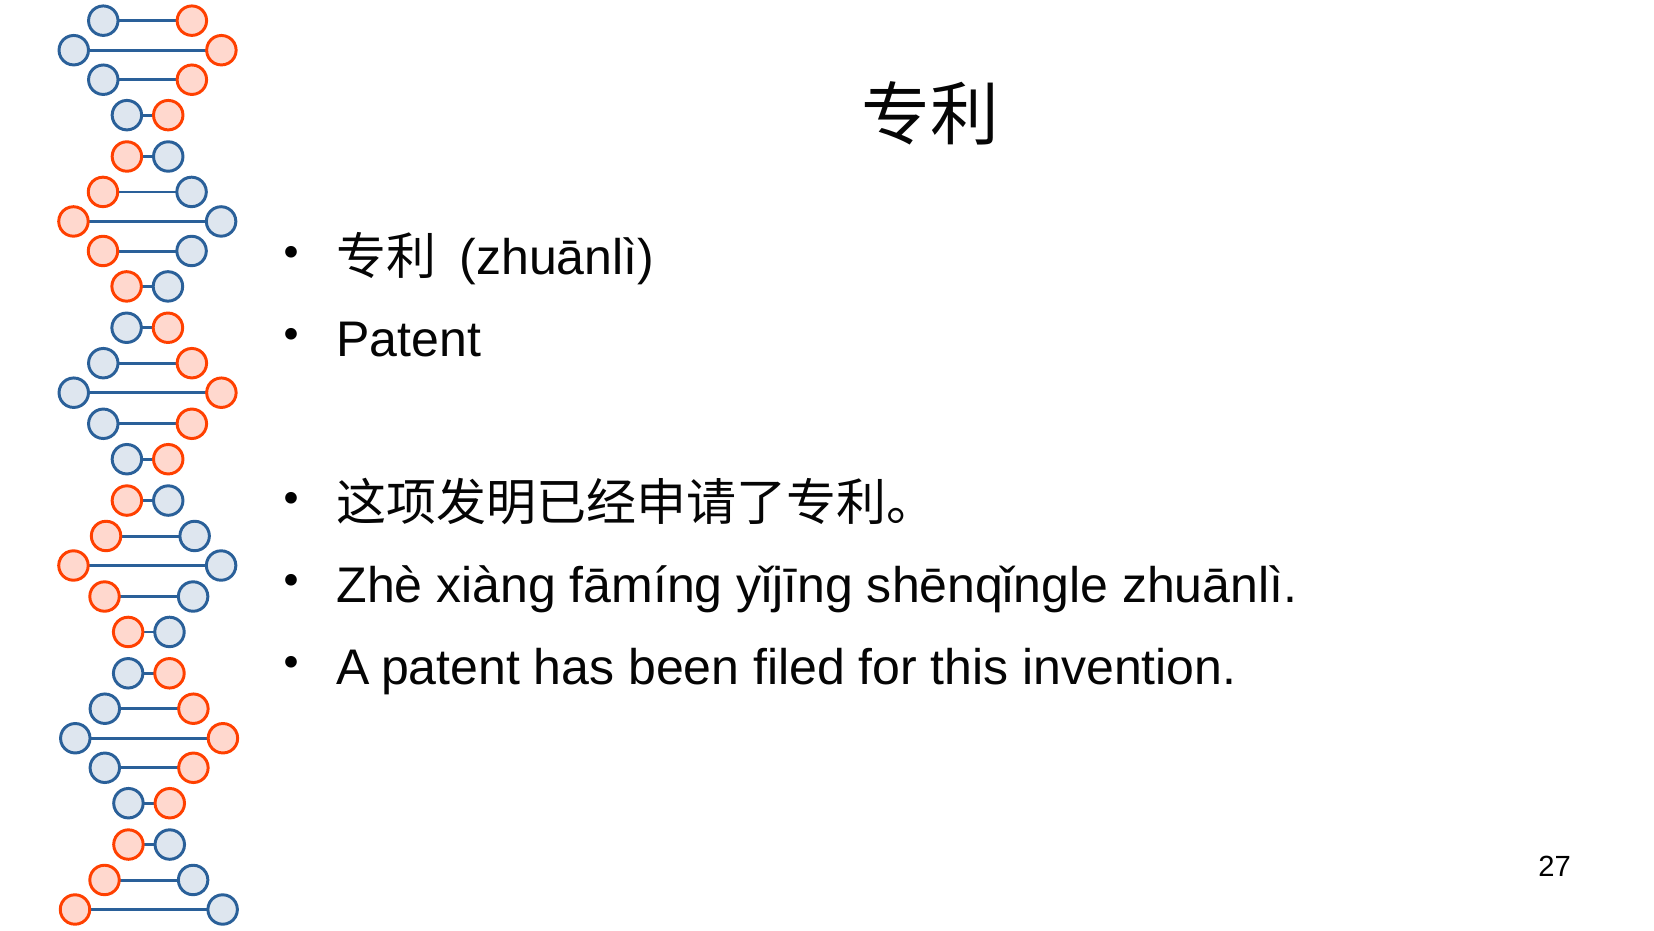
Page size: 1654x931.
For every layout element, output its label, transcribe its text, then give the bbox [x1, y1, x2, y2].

list 专利 (zhuānlì) Patent 这项发明已经申请了专利。 Zhè xiàng fāmíng yǐjīng shēnqǐngle zhuānlì. A patent has been filed for this invention. [265, 224, 1595, 764]
title 专利 [265, 35, 1595, 189]
